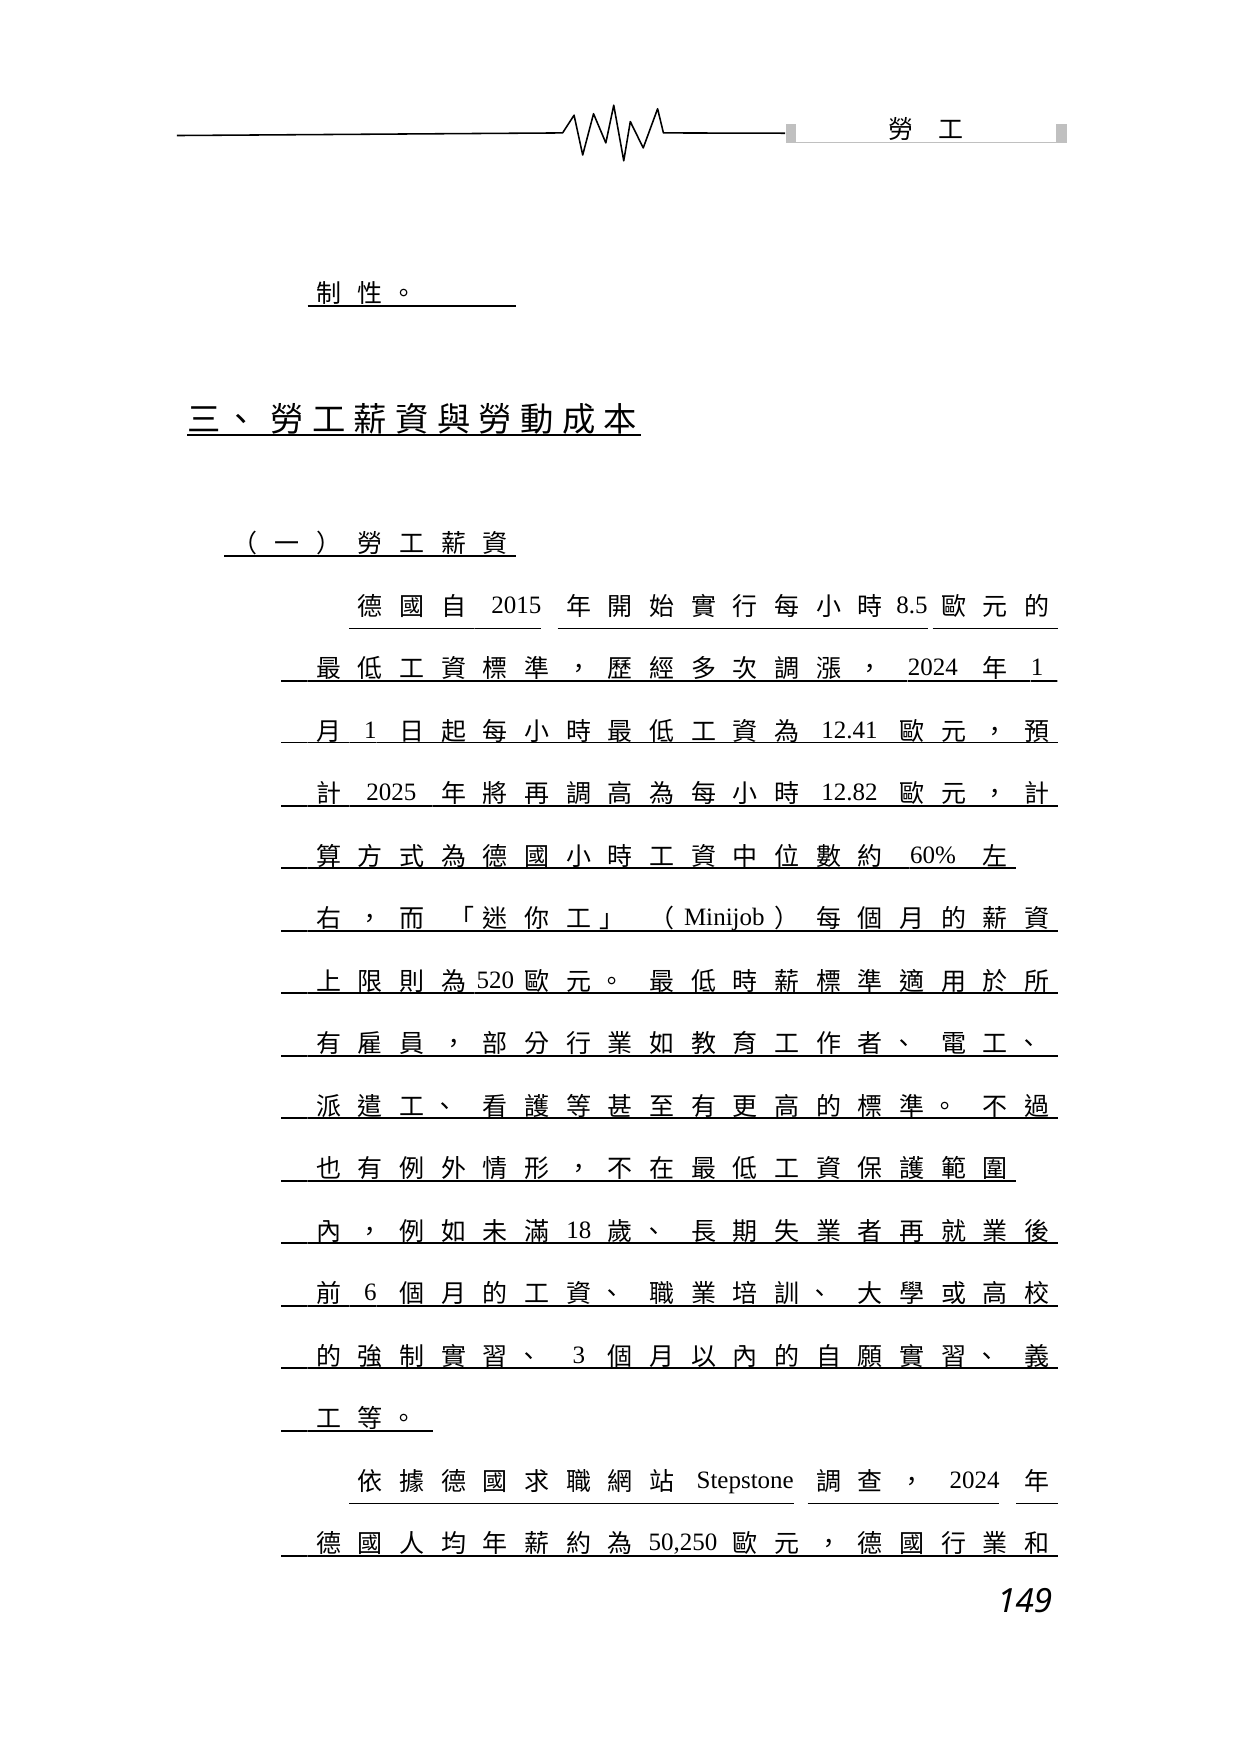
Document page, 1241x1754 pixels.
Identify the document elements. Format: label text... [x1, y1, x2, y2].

text 月1日起每小時最低工資為12.41歐元，預 [281, 682, 1058, 742]
text 計2025年將再調高為每小時12.82歐元，計 [281, 743, 1058, 805]
text 前6個月的工資、職業培訓、大學或高校 [281, 1244, 1058, 1305]
text 有雇員，部分行業如教育工作者、電工、 [281, 994, 1058, 1055]
text 派遣工、看護等甚至有更高的標準。不過 [281, 1057, 1058, 1117]
text [281, 1557, 1058, 1563]
text 算方式為德國小時工資中位數約60%左右，而「迷你工」（Minijob）每個月的薪資 [281, 807, 1058, 930]
text （一）勞工薪資 [207, 500, 1058, 563]
text 也有例外情形，不在最低工資保護範圍內，例如未滿18歲、長期失業者再就業後 [281, 1119, 1058, 1242]
text 依據德國求職網站Stepstone調查，2024年德國人均年薪約為50,250歐元，德國行業和 [281, 1438, 1058, 1555]
text 德國自2015年開始實行每小時8.5歐元的最低工資標準，歷經多次調漲，2024年1 [281, 563, 1058, 680]
text 工等。 [281, 1369, 1058, 1438]
text 三、勞工薪資與勞動成本 [183, 375, 1058, 438]
text 的強制實習、3個月以內的自願實習、義 [281, 1307, 1058, 1367]
text 上限則為520歐元。最低時薪標準適用於所 [281, 932, 1058, 992]
text 制性。 [281, 250, 1058, 313]
